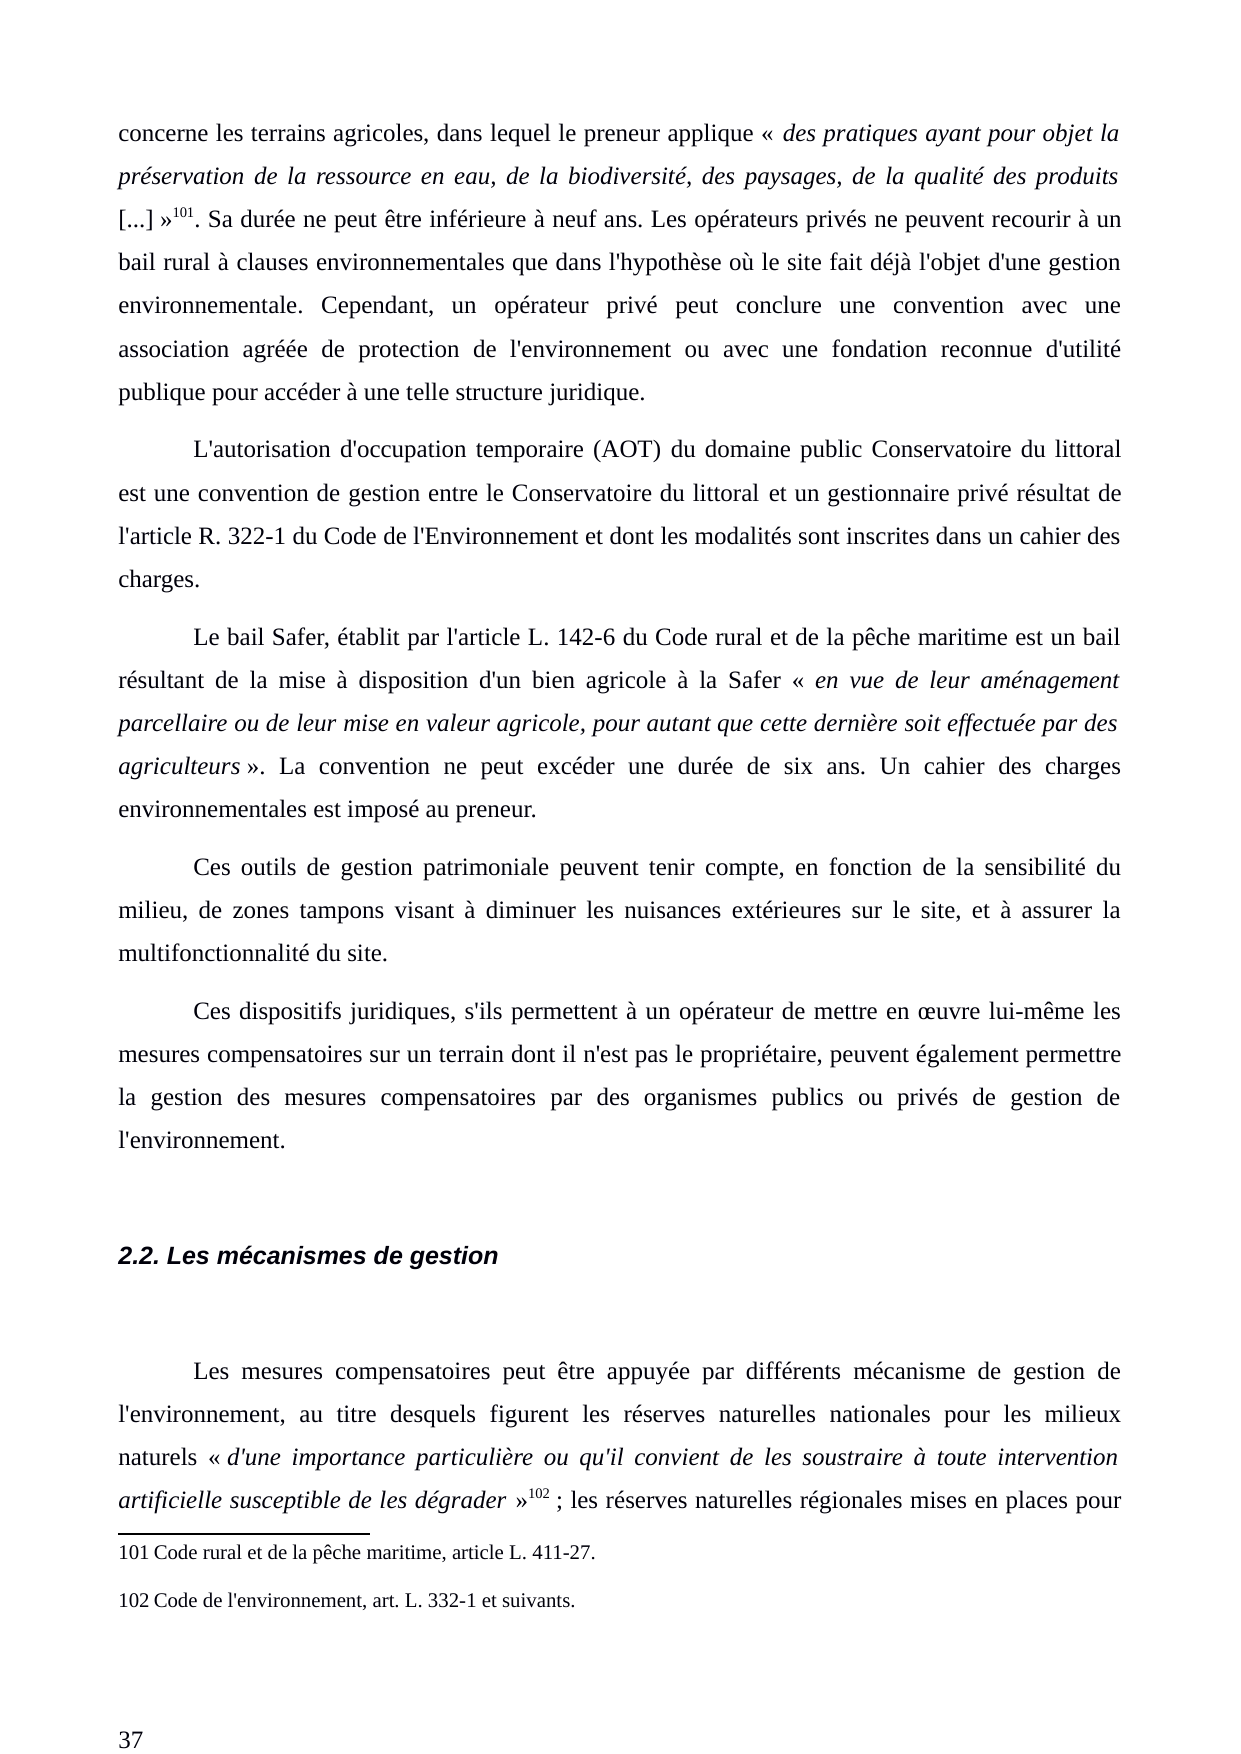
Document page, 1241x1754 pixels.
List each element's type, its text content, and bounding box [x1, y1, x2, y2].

text Ces dispositifs juridiques, s'ils permettent à un opérateur de mettre en œuvre lui-même les mesures compensatoires sur un terrain dont il n'est pas le propriétaire, peuvent également permettre la gestion des mesures compensatoires par des organismes publics ou privés de gestion de l'environnement. [118, 996, 1122, 1154]
text 2.2. Les mécanismes de gestion [118, 1241, 1122, 1269]
text concerne les terrains agricoles, dans lequel le preneur applique « des pratiques ayant pour objet la préservation de la ressource en eau, de la biodiversité, des paysages, de la qualité des produits [...] ». Sa durée ne peut être inférieure à neuf ans. Les opérateurs privés ne peuvent recourir à un bail rural à clauses environnementales que dans l'hypothèse où le site fait déjà l'objet d'une gestion environnementale. Cependant, un opérateur privé peut conclure une convention avec une association agréée de protection de l'environnement ou avec une fondation reconnue d'utilité publique pour accéder à une telle structure juridique. [118, 118, 1122, 406]
text Code de l'environnement, art. L. 332-1 et suivants. [118, 1588, 1122, 1612]
text Ces outils de gestion patrimoniale peuvent tenir compte, en fonction de la sensibilité du milieu, de zones tampons visant à diminuer les nuisances extérieures sur le site, et à assurer la multifonctionnalité du site. [118, 852, 1122, 967]
text L'autorisation d'occupation temporaire (AOT) du domaine public Conservatoire du littoral est une convention de gestion entre le Conservatoire du littoral et un gestionnaire privé résultat de l'article R. 322-1 du Code de l'Environnement et dont les modalités sont inscrites dans un cahier des charges. [118, 434, 1122, 593]
text Code rural et de la pêche maritime, article L. 411-27. [118, 1539, 1122, 1564]
text Les mesures compensatoires peut être appuyée par différents mécanisme de gestion de l'environnement, au titre desquels figurent les réserves naturelles nationales pour les milieux naturels « d'une importance particulière ou qu'il convient de les soustraire à toute intervention artificielle susceptible de les dégrader » ; les réserves naturelles régionales mises en places pour [118, 1356, 1122, 1514]
text Le bail Safer, établit par l'article L. 142-6 du Code rural et de la pêche maritime est un bail résultant de la mise à disposition d'un bien agricole à la Safer « en vue de leur aménagement parcellaire ou de leur mise en valeur agricole, pour autant que cette dernière soit effectuée par des agriculteurs ». La convention ne peut excéder une durée de six ans. Un cahier des charges environnementales est imposé au preneur. [118, 622, 1122, 823]
